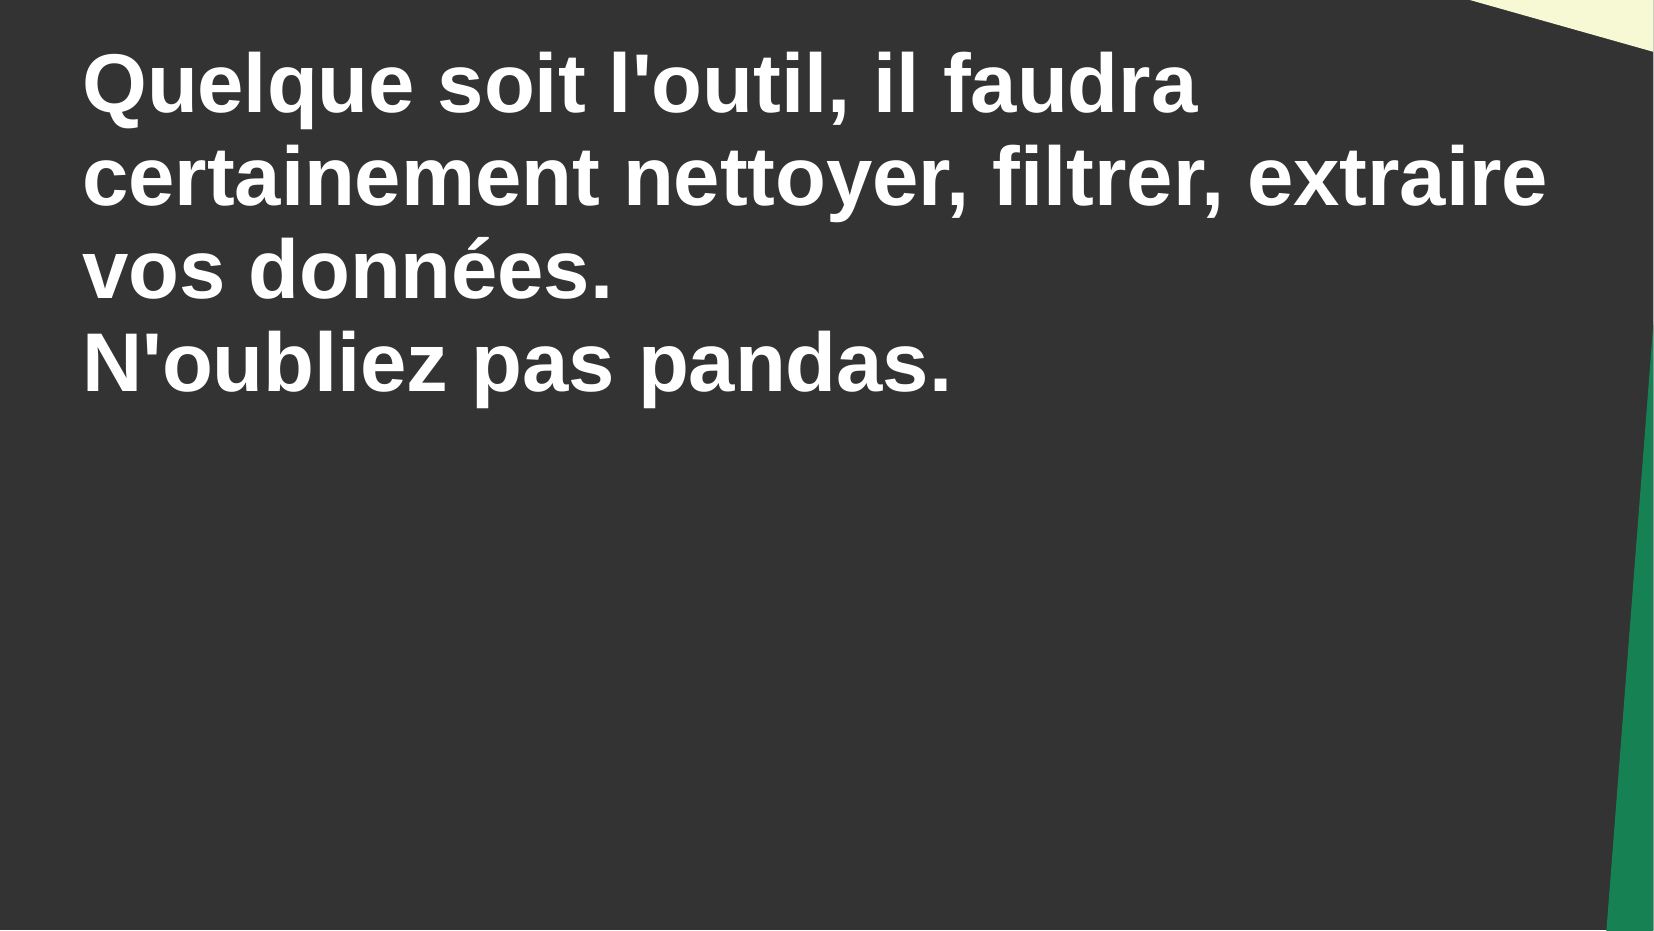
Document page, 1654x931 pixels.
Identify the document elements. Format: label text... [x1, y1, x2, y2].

title Quelque soit l'outil, il faudra certainement nettoyer, filtrer, extraire vos données. N'oubliez pas pandas. [82, 37, 1571, 410]
text_box [1469, 0, 1654, 53]
text_box [1606, 315, 1654, 931]
